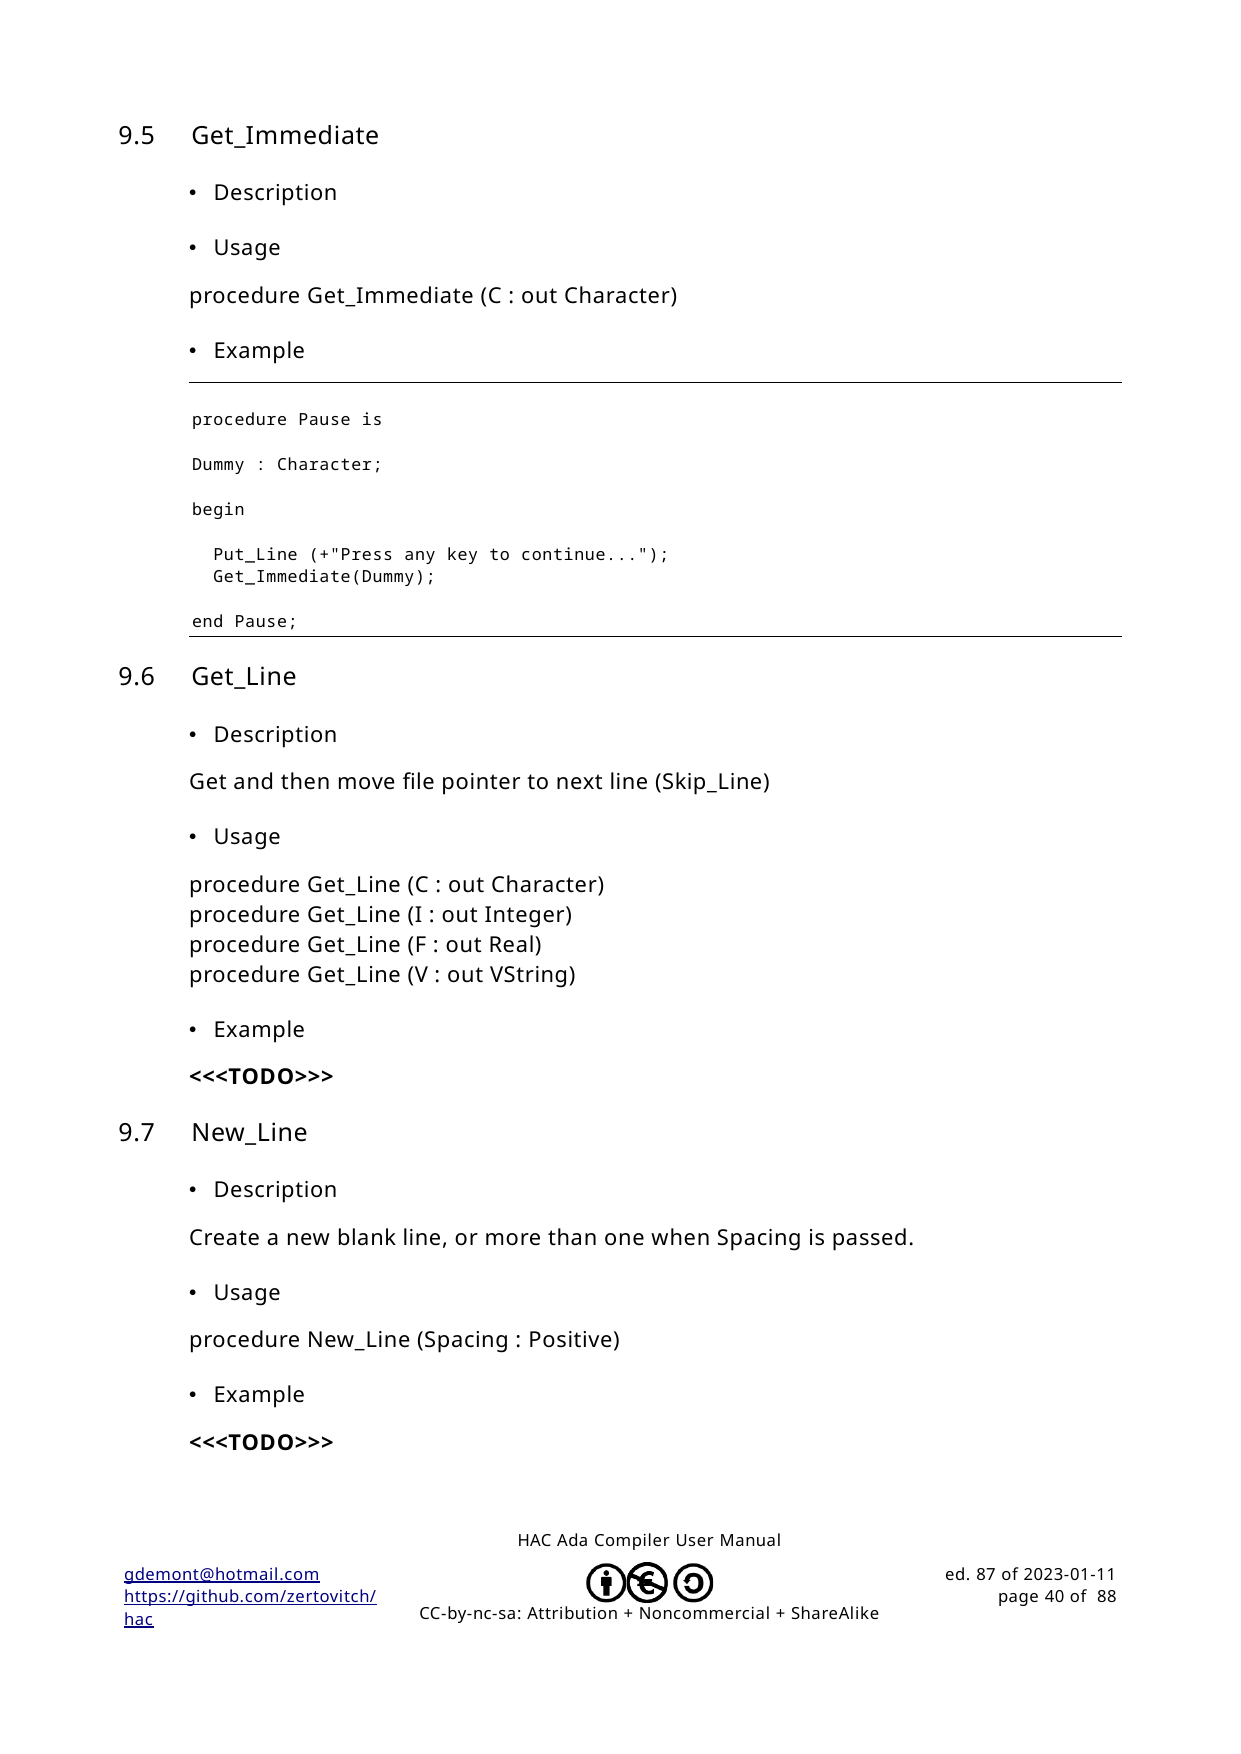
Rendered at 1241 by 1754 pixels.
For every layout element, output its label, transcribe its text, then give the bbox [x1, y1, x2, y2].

list Put_Line (+"Press any key to continue..."); [189, 540, 1122, 562]
list Dummy : Character; [189, 450, 1122, 475]
subtitle Get_Immediate [118, 118, 1122, 152]
text procedure Get_Line (F : out Real) [189, 928, 1122, 958]
text procedure New_Line (Spacing : Positive) [189, 1324, 1122, 1354]
subtitle Example [189, 1378, 1122, 1409]
list end Pause; [189, 607, 1122, 636]
subtitle Example [189, 333, 1122, 364]
subtitle Get_Line [118, 659, 1122, 693]
subtitle Description [189, 717, 1122, 748]
text procedure Get_Line (C : out Character) [189, 868, 1122, 898]
text Create a new blank line, or more than one when Spacing is passed. [189, 1221, 1122, 1251]
subtitle New_Line [118, 1115, 1122, 1149]
subtitle Example [189, 1012, 1122, 1043]
text procedure Get_Line (I : out Integer) [189, 898, 1122, 928]
text <<<TODO>>> [189, 1061, 1122, 1091]
list procedure Pause is [189, 405, 1122, 430]
text procedure Get_Line (V : out VString) [189, 958, 1122, 988]
text procedure Get_Immediate (C : out Character) [189, 279, 1122, 309]
subtitle Description [189, 176, 1122, 207]
subtitle Description [189, 1172, 1122, 1204]
text <<<TODO>>> [189, 1427, 1122, 1457]
subtitle Usage [189, 1275, 1122, 1306]
subtitle Usage [189, 819, 1122, 851]
list begin [189, 495, 1122, 520]
list Get_Immediate(Dummy); [189, 562, 1122, 588]
text Get and then move file pointer to next line (Skip_Line) [189, 766, 1122, 796]
picture [672, 1562, 714, 1603]
subtitle Usage [189, 231, 1122, 262]
picture [585, 1562, 668, 1603]
